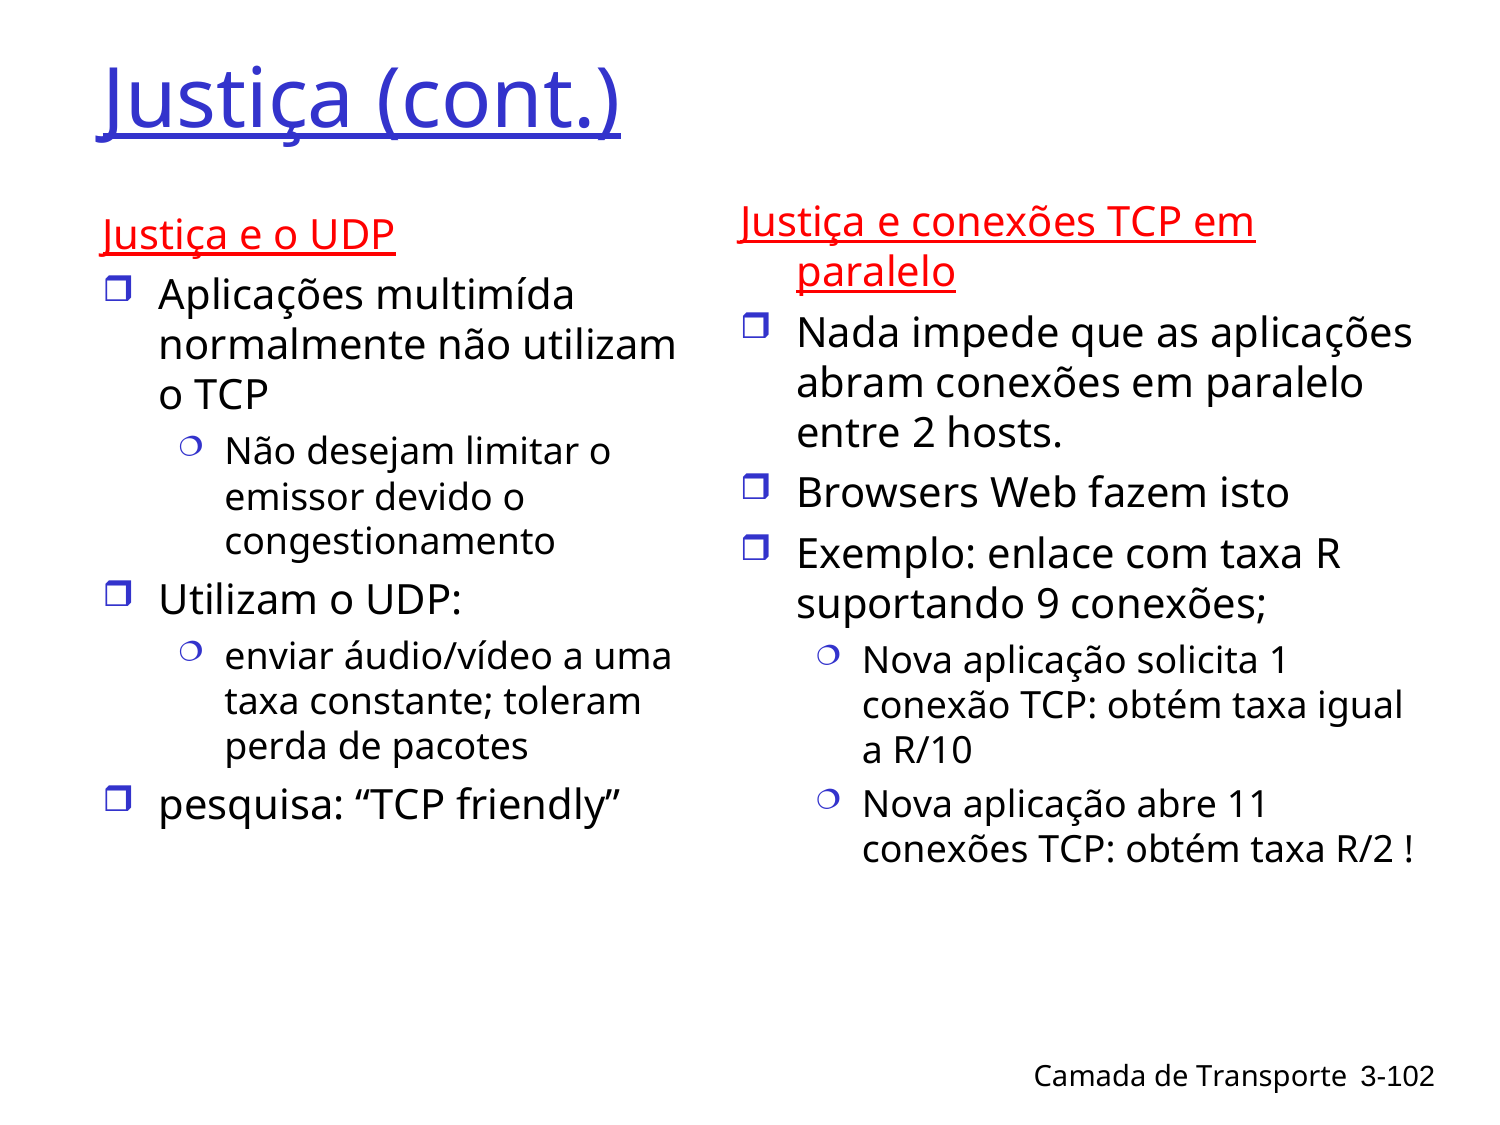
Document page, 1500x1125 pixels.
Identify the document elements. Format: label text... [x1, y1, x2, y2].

text_box Camada de Transporte [887, 1050, 1339, 1125]
text_box 3-<número> [1339, 1050, 1451, 1125]
title Justiça (cont.) [87, 0, 1363, 188]
list Justiça e o UDP Aplicações multimída normalmente não utilizam o TCP Não desejam limitar o emissor devido o congestionamento Utilizam o UDP: enviar áudio/vídeo a uma taxa constante; toleram perda de pacotes pesquisa: “TCP friendly” [87, 199, 713, 963]
list Justiça e conexões TCP em paralelo Nada impede que as aplicações abram conexões em paralelo entre 2 hosts. Browsers Web fazem isto Exemplo: enlace com taxa R suportando 9 conexões; Nova aplicação solicita 1 conexão TCP: obtém taxa igual a R/10 Nova aplicação abre 11 conexões TCP: obtém taxa R/2 ! [724, 187, 1438, 951]
